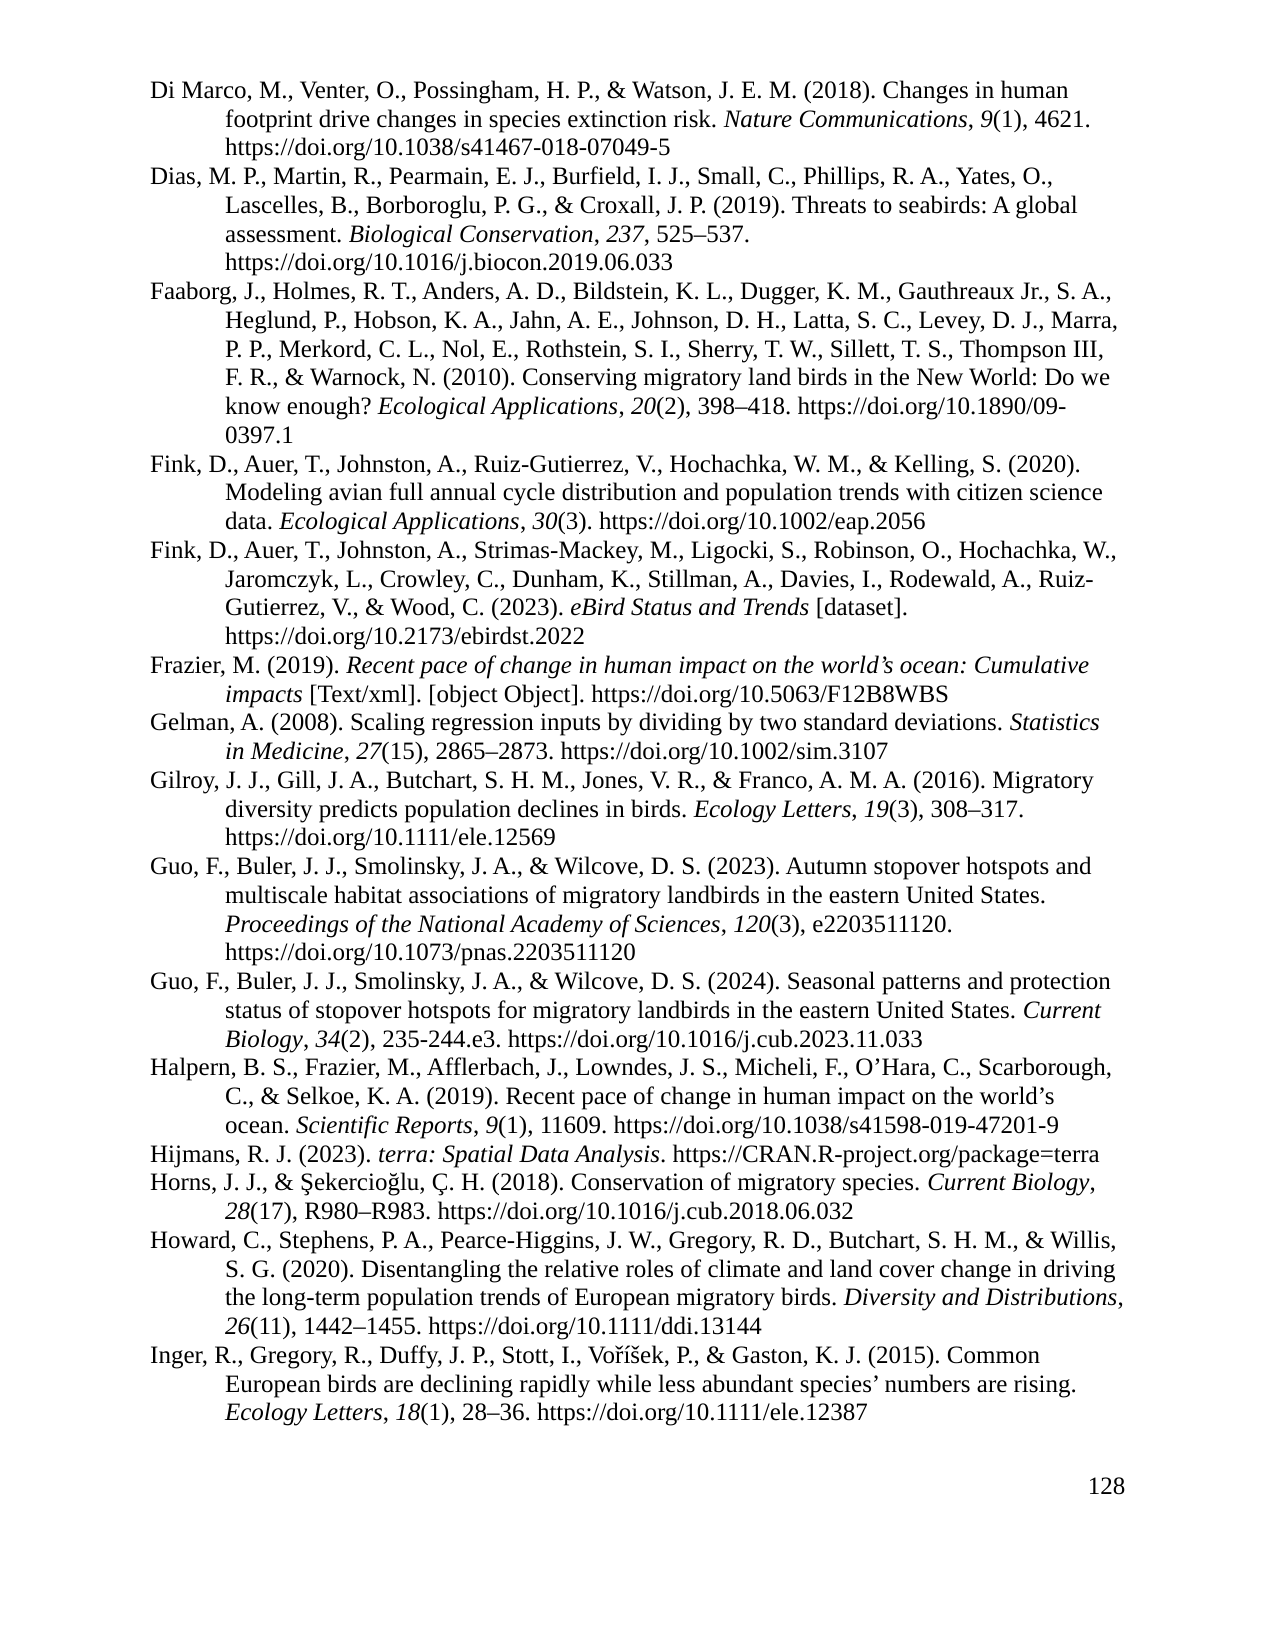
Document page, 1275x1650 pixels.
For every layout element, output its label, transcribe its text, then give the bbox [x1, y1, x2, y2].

text Inger, R., Gregory, R., Duffy, J. P., Stott, I., Voříšek, P., & Gaston, K. J. (2015). Common European birds are declining rapidly while less abundant species’ numbers are rising. Ecology Letters, 18(1), 28–36. https://doi.org/10.1111/ele.12387 [150, 1340, 1125, 1426]
text Faaborg, J., Holmes, R. T., Anders, A. D., Bildstein, K. L., Dugger, K. M., Gauthreaux Jr., S. A., Heglund, P., Hobson, K. A., Jahn, A. E., Johnson, D. H., Latta, S. C., Levey, D. J., Marra, P. P., Merkord, C. L., Nol, E., Rothstein, S. I., Sherry, T. W., Sillett, T. S., Thompson III, F. R., & Warnock, N. (2010). Conserving migratory land birds in the New World: Do we know enough? Ecological Applications, 20(2), 398–418. https://doi.org/10.1890/09-0397.1 [150, 276, 1125, 449]
text Halpern, B. S., Frazier, M., Afflerbach, J., Lowndes, J. S., Micheli, F., O’Hara, C., Scarborough, C., & Selkoe, K. A. (2019). Recent pace of change in human impact on the world’s ocean. Scientific Reports, 9(1), 11609. https://doi.org/10.1038/s41598-019-47201-9 [150, 1052, 1125, 1139]
text Frazier, M. (2019). Recent pace of change in human impact on the world’s ocean: Cumulative impacts [Text/xml]. [object Object]. https://doi.org/10.5063/F12B8WBS [150, 650, 1125, 707]
text Howard, C., Stephens, P. A., Pearce-Higgins, J. W., Gregory, R. D., Butchart, S. H. M., & Willis, S. G. (2020). Disentangling the relative roles of climate and land cover change in driving the long-term population trends of European migratory birds. Diversity and Distributions, 26(11), 1442–1455. https://doi.org/10.1111/ddi.13144 [150, 1225, 1125, 1340]
text Horns, J. J., & Şekercioğlu, Ç. H. (2018). Conservation of migratory species. Current Biology, 28(17), R980–R983. https://doi.org/10.1016/j.cub.2018.06.032 [150, 1167, 1125, 1225]
text Gilroy, J. J., Gill, J. A., Butchart, S. H. M., Jones, V. R., & Franco, A. M. A. (2016). Migratory diversity predicts population declines in birds. Ecology Letters, 19(3), 308–317. https://doi.org/10.1111/ele.12569 [150, 765, 1125, 851]
text Hijmans, R. J. (2023). terra: Spatial Data Analysis. https://CRAN.R-project.org/package=terra [150, 1139, 1125, 1167]
text Gelman, A. (2008). Scaling regression inputs by dividing by two standard deviations. Statistics in Medicine, 27(15), 2865–2873. https://doi.org/10.1002/sim.3107 [150, 707, 1125, 765]
text Fink, D., Auer, T., Johnston, A., Ruiz‐Gutierrez, V., Hochachka, W. M., & Kelling, S. (2020). Modeling avian full annual cycle distribution and population trends with citizen science data. Ecological Applications, 30(3). https://doi.org/10.1002/eap.2056 [150, 449, 1125, 535]
text Di Marco, M., Venter, O., Possingham, H. P., & Watson, J. E. M. (2018). Changes in human footprint drive changes in species extinction risk. Nature Communications, 9(1), 4621. https://doi.org/10.1038/s41467-018-07049-5 [150, 75, 1125, 161]
text Guo, F., Buler, J. J., Smolinsky, J. A., & Wilcove, D. S. (2024). Seasonal patterns and protection status of stopover hotspots for migratory landbirds in the eastern United States. Current Biology, 34(2), 235-244.e3. https://doi.org/10.1016/j.cub.2023.11.033 [150, 966, 1125, 1052]
text Fink, D., Auer, T., Johnston, A., Strimas-Mackey, M., Ligocki, S., Robinson, O., Hochachka, W., Jaromczyk, L., Crowley, C., Dunham, K., Stillman, A., Davies, I., Rodewald, A., Ruiz-Gutierrez, V., & Wood, C. (2023). eBird Status and Trends [dataset]. https://doi.org/10.2173/ebirdst.2022 [150, 535, 1125, 650]
text Guo, F., Buler, J. J., Smolinsky, J. A., & Wilcove, D. S. (2023). Autumn stopover hotspots and multiscale habitat associations of migratory landbirds in the eastern United States. Proceedings of the National Academy of Sciences, 120(3), e2203511120. https://doi.org/10.1073/pnas.2203511120 [150, 851, 1125, 966]
text Dias, M. P., Martin, R., Pearmain, E. J., Burfield, I. J., Small, C., Phillips, R. A., Yates, O., Lascelles, B., Borboroglu, P. G., & Croxall, J. P. (2019). Threats to seabirds: A global assessment. Biological Conservation, 237, 525–537. https://doi.org/10.1016/j.biocon.2019.06.033 [150, 161, 1125, 276]
